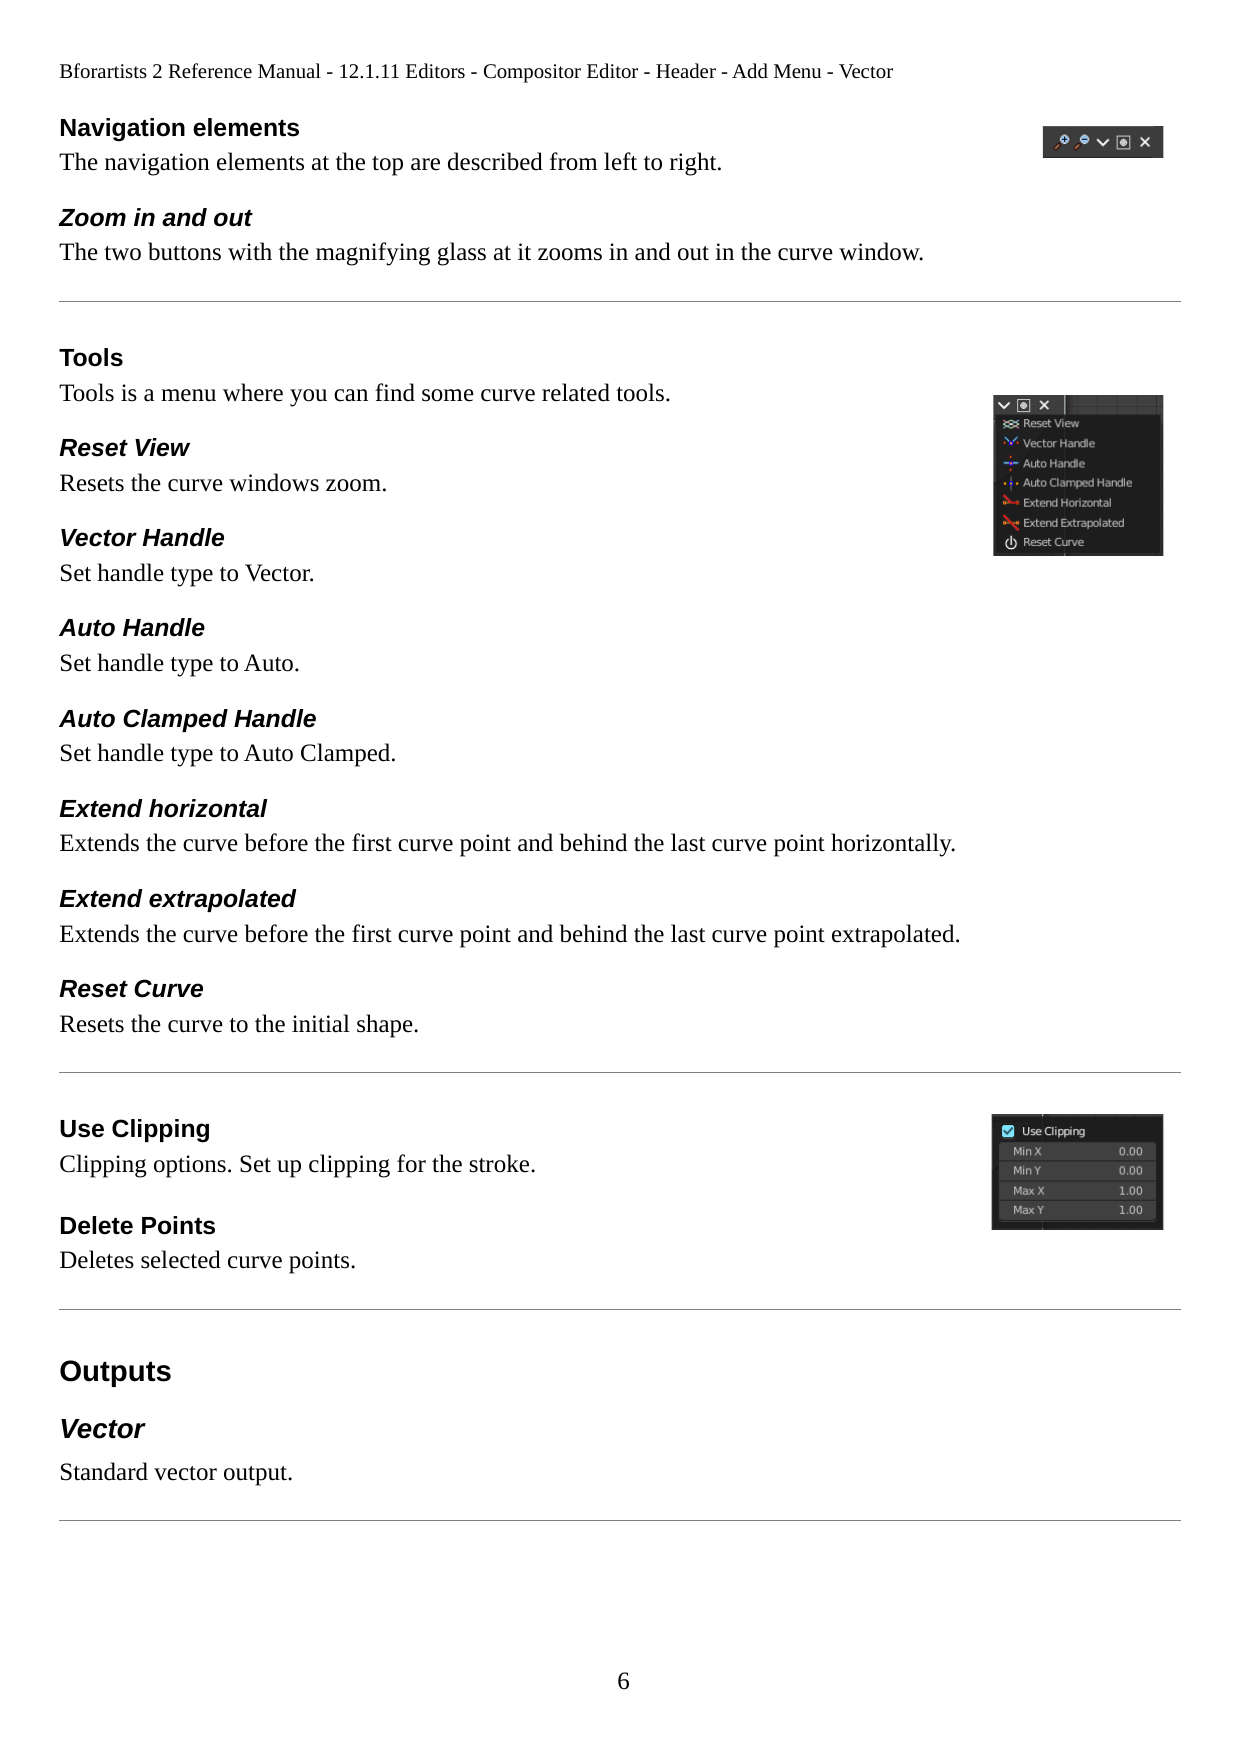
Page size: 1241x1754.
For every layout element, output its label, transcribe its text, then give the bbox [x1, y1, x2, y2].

subtitle Navigation elements [59, 113, 1181, 141]
picture [993, 395, 1164, 556]
text Extends the curve before the first curve point and behind the last curve point extrapolated. [59, 919, 1181, 947]
subtitle Outputs [59, 1353, 1181, 1387]
subtitle Vector [59, 1412, 1181, 1444]
subtitle Extend horizontal [59, 794, 1181, 822]
text Set handle type to Auto Clamped. [59, 738, 1181, 767]
picture [991, 1114, 1164, 1230]
subtitle Extend extrapolated [59, 884, 1181, 912]
text Standard vector output. [59, 1457, 1181, 1485]
text Resets the curve to the initial shape. [59, 1009, 1181, 1037]
text Clipping options. Set up clipping for the stroke. [59, 1149, 991, 1178]
text Set handle type to Vector. [59, 558, 1181, 587]
text The two buttons with the magnifying glass at it zooms in and out in the curve window. [59, 237, 1181, 266]
subtitle Vector Handle [59, 523, 993, 552]
text Resets the curve windows zoom. [59, 468, 993, 497]
text Deletes selected curve points. [59, 1246, 1181, 1274]
text Set handle type to Auto. [59, 648, 1181, 677]
subtitle Reset View [59, 433, 993, 462]
subtitle Auto Handle [59, 613, 1181, 642]
subtitle [1164, 433, 1181, 462]
text Tools is a menu where you can find some curve related tools. [59, 378, 1181, 407]
subtitle Zoom in and out [59, 203, 1181, 231]
subtitle Use Clipping [59, 1114, 991, 1143]
subtitle Delete Points [59, 1211, 1181, 1239]
text Extends the curve before the first curve point and behind the last curve point horizontally. [59, 828, 1181, 857]
text The navigation elements at the top are described from left to right. [59, 147, 1181, 176]
subtitle [1164, 1114, 1181, 1143]
subtitle Auto Clamped Handle [59, 704, 1181, 732]
subtitle Tools [59, 343, 1181, 372]
picture [1042, 126, 1164, 158]
subtitle Reset Curve [59, 974, 1181, 1002]
subtitle [1164, 523, 1181, 552]
